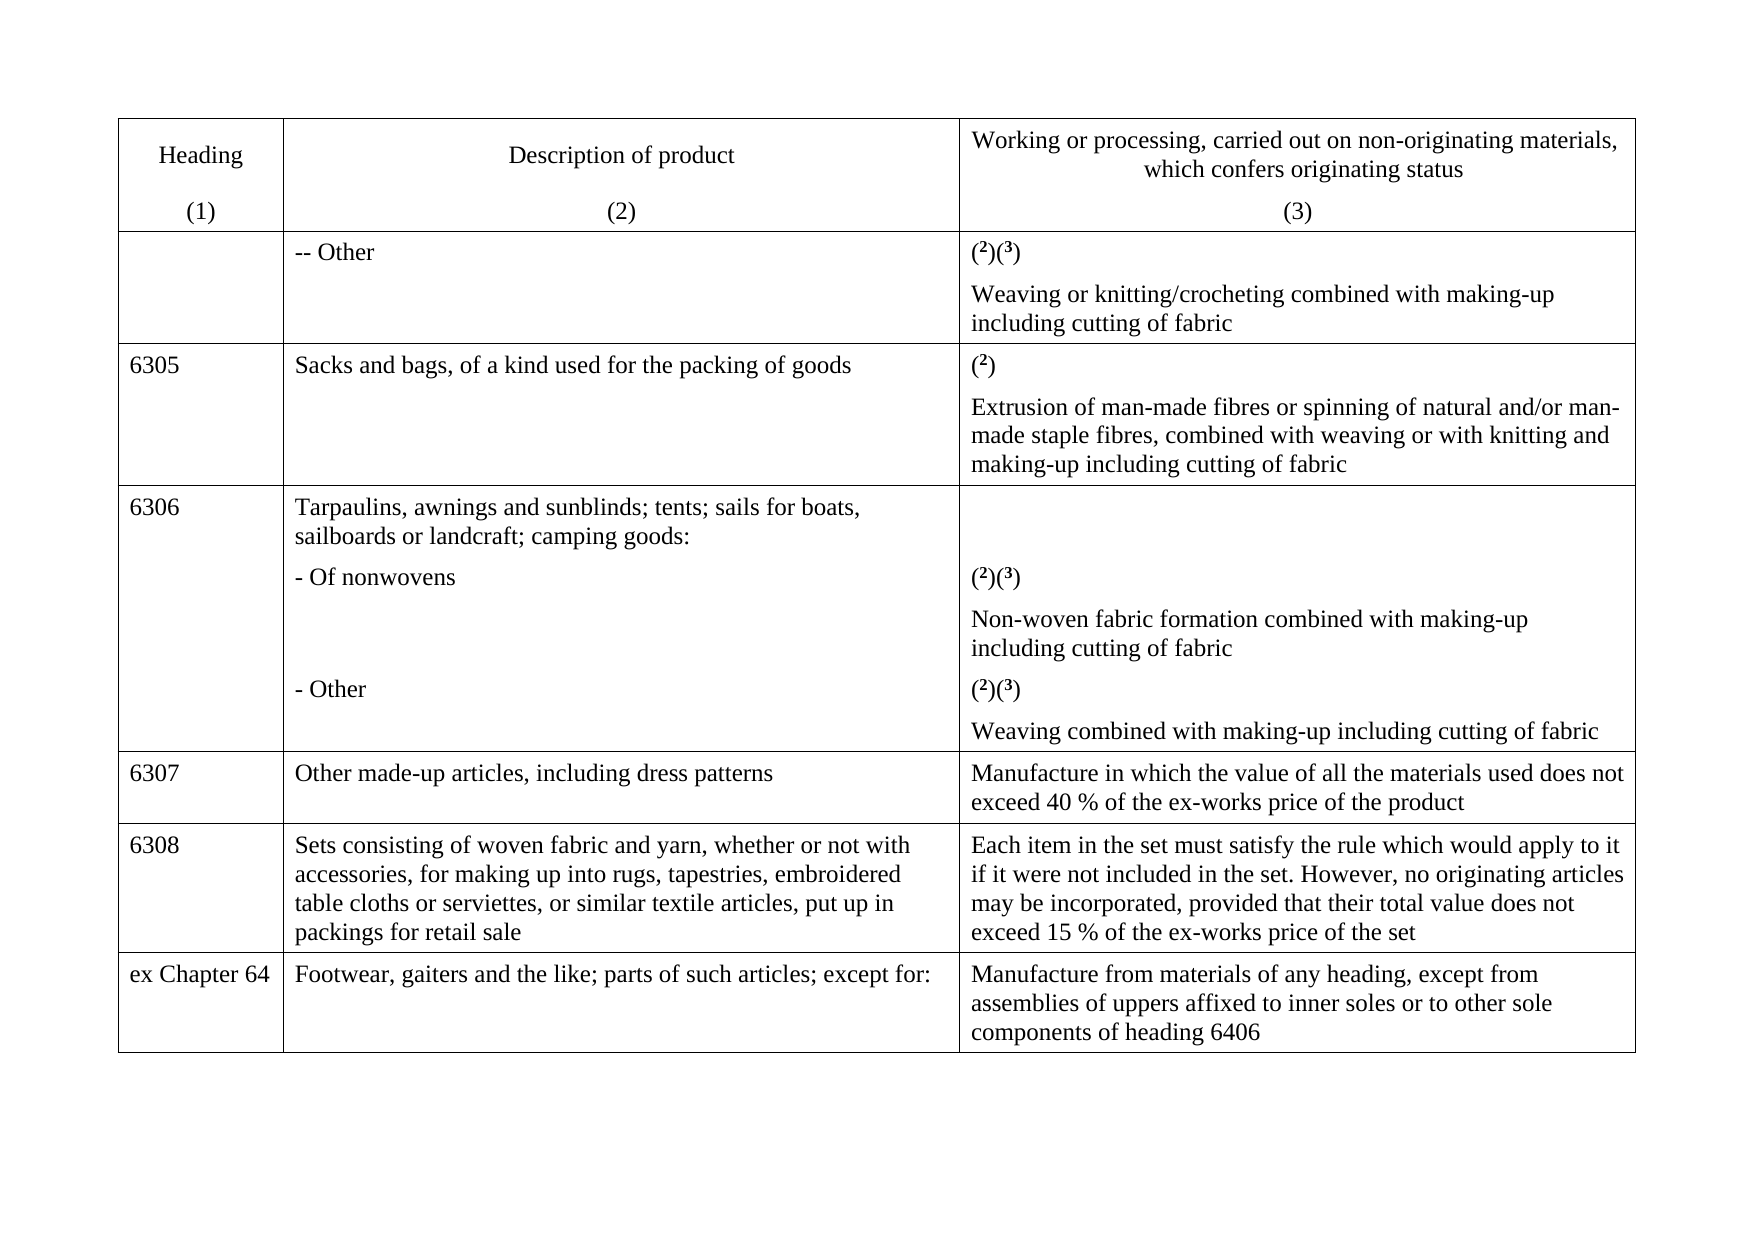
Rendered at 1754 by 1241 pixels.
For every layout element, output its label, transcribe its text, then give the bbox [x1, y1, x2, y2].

table_cell [119, 232, 283, 343]
table_cell Manufacture in which the value of all the materials used does not exceed 40 % of the ex-works price of the product [960, 752, 1635, 822]
table_cell (3) [960, 190, 1635, 231]
table_cell (2)(3) Weaving combined with making-up including cutting of fabric [960, 668, 1635, 751]
table_header Working or processing, carried out on non‑originating materials, which confers originating status [960, 119, 1635, 189]
table_cell 6307 [119, 752, 283, 822]
table_cell 6306 [119, 486, 283, 556]
table_cell - Of nonwovens [284, 556, 959, 668]
table_header Description of product [284, 119, 959, 189]
table_cell Manufacture from materials of any heading, except from assemblies of uppers affixed to inner soles or to other sole components of heading 6406 [960, 953, 1635, 1052]
table_cell [119, 668, 283, 751]
table_cell Each item in the set must satisfy the rule which would apply to it if it were not included in the set. However, no originating articles may be incorporated, provided that their total value does not exceed 15 % of the ex‑works price of the set [960, 824, 1635, 952]
table_cell Footwear, gaiters and the like; parts of such articles; except for: [284, 953, 959, 1052]
table_header Heading [119, 119, 283, 189]
table_cell Tarpaulins, awnings and sunblinds; tents; sails for boats, sailboards or landcraft; camping goods: [284, 486, 959, 556]
table_cell 6308 [119, 824, 283, 952]
table_cell (2) [284, 190, 959, 231]
table_cell Sacks and bags, of a kind used for the packing of goods [284, 344, 959, 485]
table_cell (2)(3) Non-woven fabric formation combined with making-up including cutting of fabric [960, 556, 1635, 668]
table_cell (1) [119, 190, 283, 231]
table_cell [119, 556, 283, 668]
table_cell ex Chapter 64 [119, 953, 283, 1052]
table_cell -- Other [284, 232, 959, 343]
table_cell Sets consisting of woven fabric and yarn, whether or not with accessories, for making up into rugs, tapestries, embroidered table cloths or serviettes, or similar textile articles, put up in packings for retail sale [284, 824, 959, 952]
table_cell (2) Extrusion of man-made fibres or spinning of natural and/or man-made staple fibres, combined with weaving or with knitting and making-up including cutting of fabric [960, 344, 1635, 485]
table_cell 6305 [119, 344, 283, 485]
table_cell [960, 486, 1635, 556]
table_cell (2)(3) Weaving or knitting/crocheting combined with making-up including cutting of fabric [960, 232, 1635, 343]
table_cell - Other [284, 668, 959, 751]
table_cell Other made-up articles, including dress patterns [284, 752, 959, 822]
